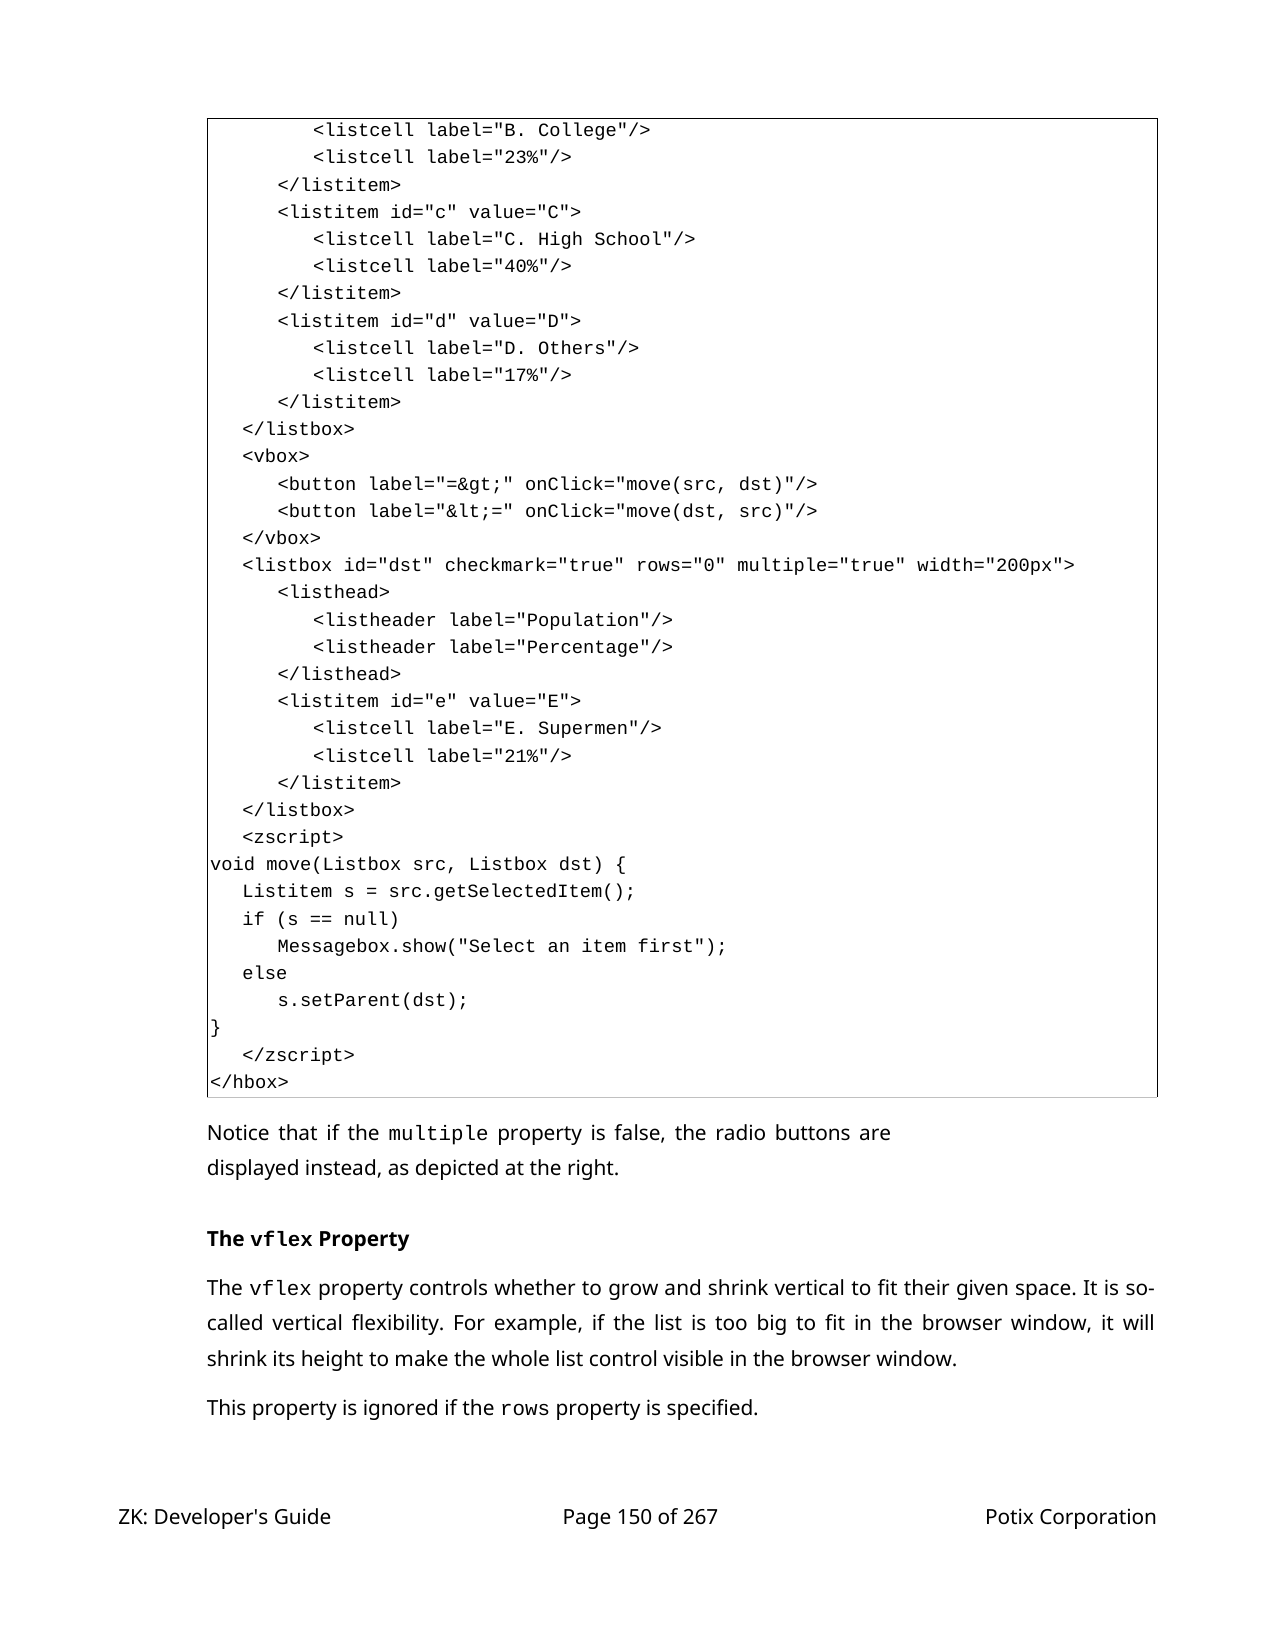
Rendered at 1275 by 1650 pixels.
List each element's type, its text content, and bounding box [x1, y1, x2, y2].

subtitle The vflex Property [207, 1224, 1157, 1252]
text <listcell label="40%"/> [208, 254, 1157, 278]
text <listbox id="dst" checkmark="true" rows="0" multiple="true" width="200px"> [208, 553, 1157, 577]
text else [208, 961, 1157, 985]
text Notice that if the multiple property is false, the radio buttons are displayed instead, as depicted at the right. [207, 1118, 1157, 1181]
text <listitem id="c" value="C"> [208, 200, 1157, 224]
text if (s == null) [208, 907, 1157, 931]
text </listitem> [208, 390, 1157, 414]
text <listheader label="Percentage"/> [208, 635, 1157, 659]
text Listitem s = src.getSelectedItem(); [208, 879, 1157, 904]
text <listcell label="21%"/> [208, 743, 1157, 768]
text </listbox> [208, 798, 1157, 822]
text <listcell label="B. College"/> [208, 119, 1157, 142]
text <listcell label="C. High School"/> [208, 227, 1157, 251]
text <listcell label="23%"/> [208, 145, 1157, 169]
text The vflex property controls whether to grow and shrink vertical to fit their given space. It is so-called vertical flexibility. For example, if the list is too big to fit in the browser window, it will shrink its height to make the whole list control visible in the browser window. [207, 1273, 1157, 1372]
text This property is ignored if the rows property is specified. [207, 1393, 1157, 1421]
text </listbox> [208, 417, 1157, 441]
text <listitem id="d" value="D"> [208, 308, 1157, 333]
text <listcell label="E. Supermen"/> [208, 716, 1157, 741]
text </listitem> [208, 771, 1157, 795]
text </hbox> [208, 1070, 1157, 1097]
text <button label="&lt;=" onClick="move(dst, src)"/> [208, 499, 1157, 523]
text <listcell label="D. Others"/> [208, 336, 1157, 360]
text <zscript> [208, 825, 1157, 849]
text </listitem> [208, 172, 1157, 197]
text </listhead> [208, 662, 1157, 686]
text <button label="=&gt;" onClick="move(src, dst)"/> [208, 472, 1157, 496]
text <listitem id="e" value="E"> [208, 689, 1157, 713]
text <listhead> [208, 580, 1157, 604]
text <vbox> [208, 444, 1157, 469]
text </vbox> [208, 526, 1157, 550]
text void move(Listbox src, Listbox dst) { [208, 852, 1157, 876]
text </zscript> [208, 1042, 1157, 1067]
text } [208, 1015, 1157, 1039]
text s.setParent(dst); [208, 988, 1157, 1012]
text <listcell label="17%"/> [208, 363, 1157, 387]
text <listheader label="Population"/> [208, 607, 1157, 632]
text </listitem> [208, 281, 1157, 306]
text Messagebox.show("Select an item first"); [208, 934, 1157, 958]
